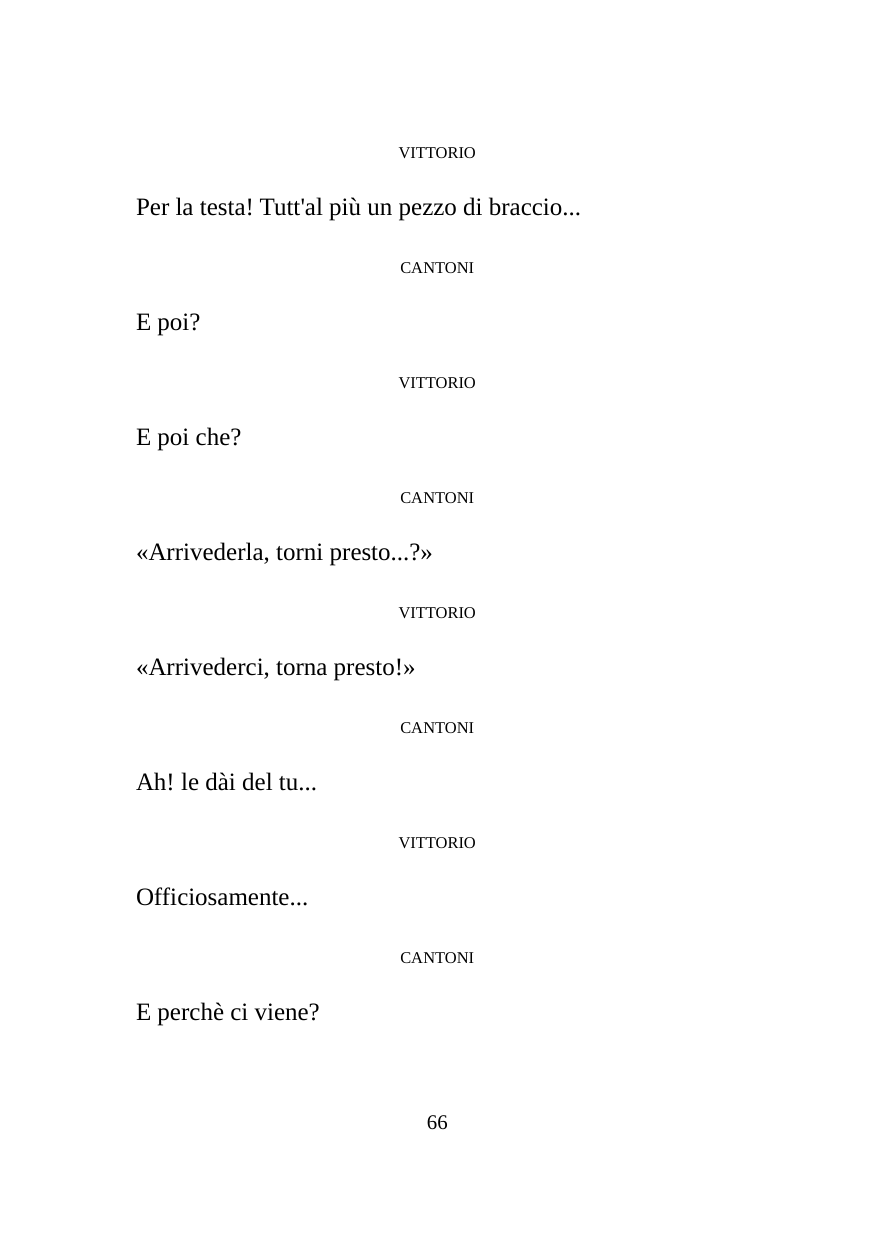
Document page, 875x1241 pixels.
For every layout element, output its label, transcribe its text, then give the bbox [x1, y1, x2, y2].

text E poi che? [106, 422, 768, 451]
text cantoni [106, 480, 768, 509]
text vittorio [106, 135, 768, 164]
text «Arrivederci, torna presto!» [106, 652, 768, 681]
text vittorio [106, 365, 768, 394]
text cantoni [106, 940, 768, 969]
text vittorio [106, 825, 768, 854]
text Ah! le dài del tu... [106, 767, 768, 796]
text Officiosamente... [106, 882, 768, 911]
text cantoni [106, 710, 768, 739]
text «Arrivederla, torni presto...?» [106, 537, 768, 566]
text cantoni [106, 250, 768, 279]
text E poi? [106, 307, 768, 336]
text vittorio [106, 595, 768, 624]
text Per la testa! Tutt'al più un pezzo di braccio... [106, 192, 768, 221]
text E perchè ci viene? [106, 997, 768, 1026]
